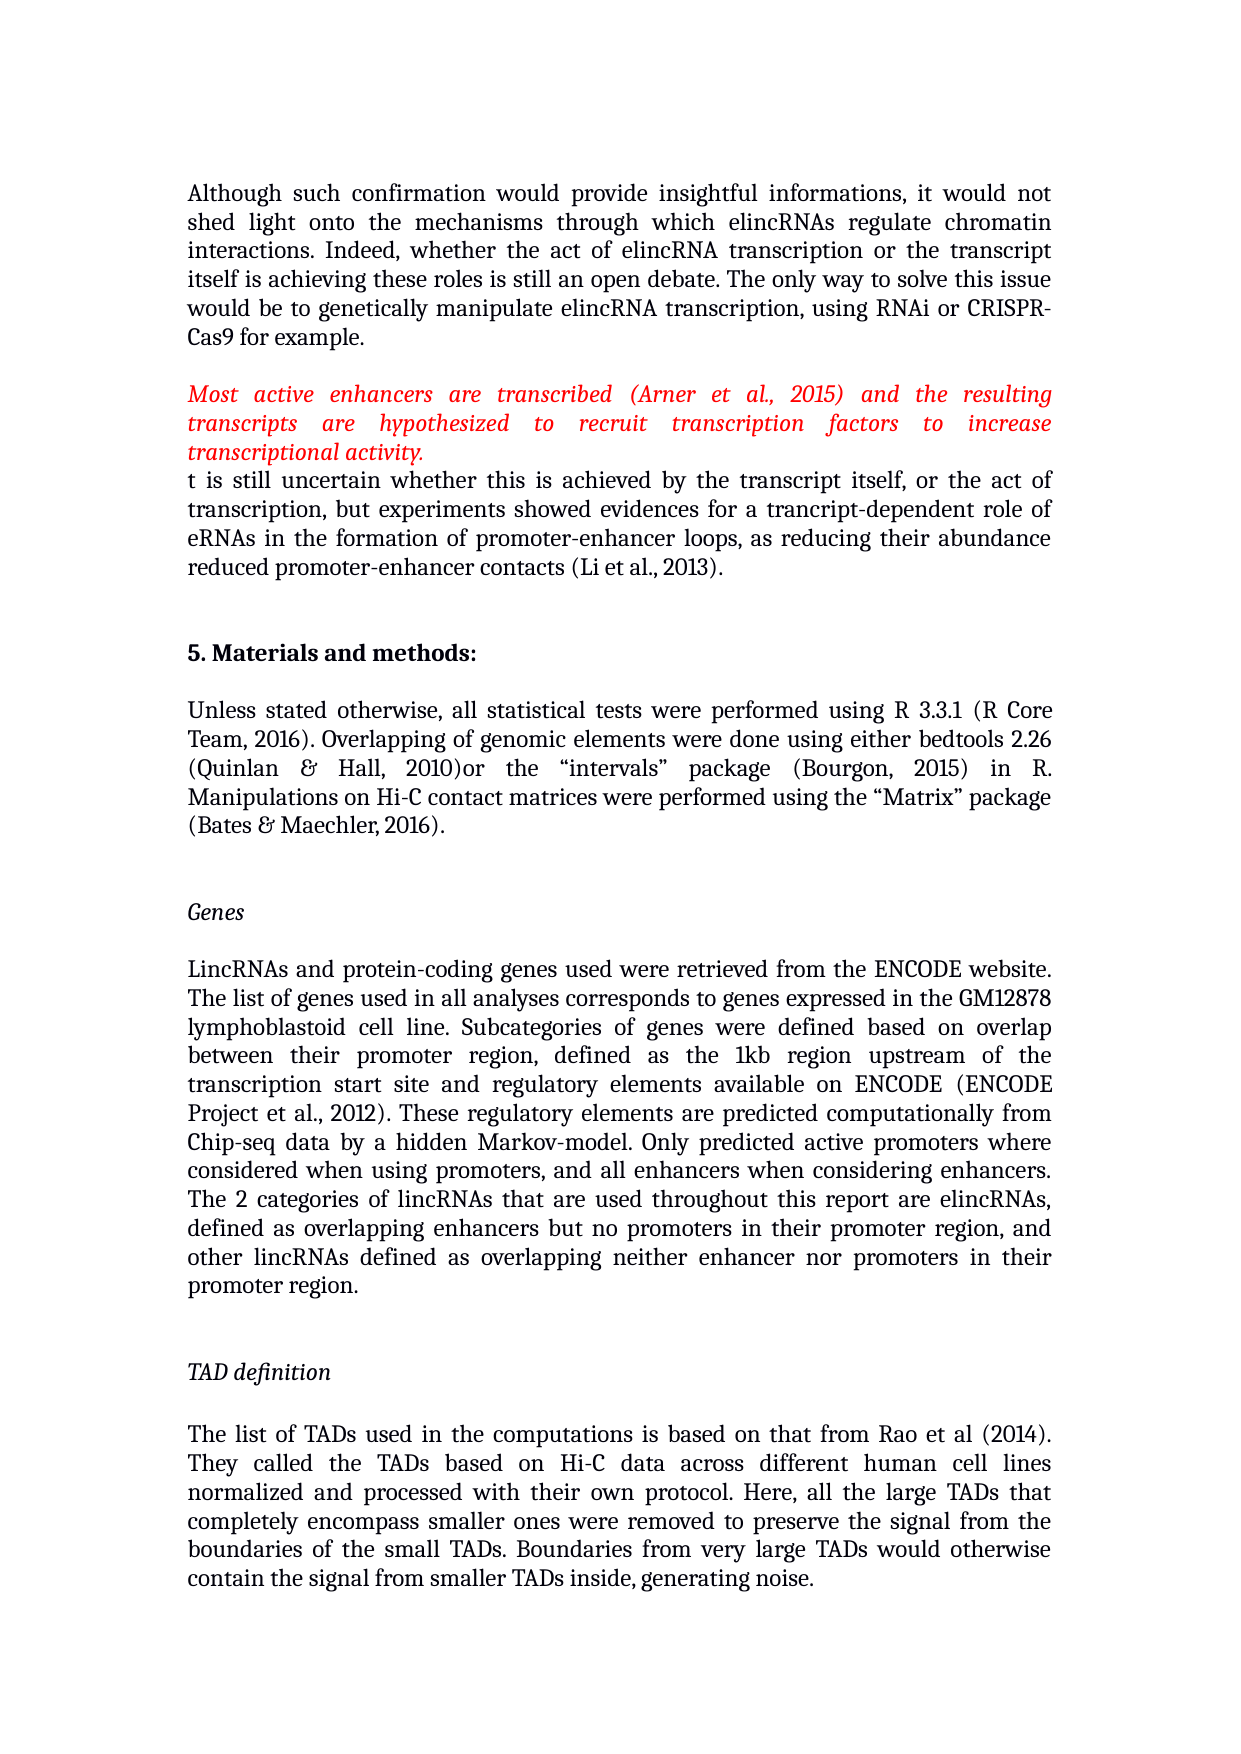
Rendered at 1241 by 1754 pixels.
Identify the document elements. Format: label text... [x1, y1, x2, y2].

text Genes [187, 897, 1053, 926]
text Most active enhancers are transcribed (Arner et al., 2015)⁠ and the resulting transcripts are hypothesized to recruit transcription factors to increase transcriptional activity. [187, 380, 1053, 466]
text TAD definition [187, 1357, 1053, 1386]
text Unless stated otherwise, all statistical tests were performed using R 3.3.1 (R Core Team, 2016)⁠. Overlapping of genomic elements were done using either bedtools 2.26 (Quinlan & Hall, 2010)⁠or the “intervals” package (Bourgon, 2015)⁠ in R. Manipulations on Hi-C contact matrices were performed using the “Matrix” package (Bates & Maechler, 2016)⁠. [187, 696, 1053, 840]
text LincRNAs and protein-coding genes used were retrieved from the ENCODE website. The list of genes used in all analyses corresponds to genes expressed in the GM12878 lymphoblastoid cell line. Subcategories of genes were defined based on overlap between their promoter region, defined as the 1kb region upstream of the transcription start site and regulatory elements available on ENCODE (ENCODE Project et al., 2012)⁠. These regulatory elements are predicted computationally from Chip-seq data by a hidden Markov-model. Only predicted active promoters where considered when using promoters, and all enhancers when considering enhancers. The 2 categories of lincRNAs that are used throughout this report are elincRNAs, defined as overlapping enhancers but no promoters in their promoter region, and other lincRNAs defined as overlapping neither enhancer nor promoters in their promoter region. [187, 955, 1053, 1300]
text Although such confirmation would provide insightful informations, it would not shed light onto the mechanisms through which elincRNAs regulate chromatin interactions. Indeed, whether the act of elincRNA transcription or the transcript itself is achieving these roles is still an open debate. The only way to solve this issue would be to genetically manipulate elincRNA transcription, using RNAi or CRISPR-Cas9 for example. [187, 179, 1053, 351]
text t is still uncertain whether this is achieved by the transcript itself, or the act of transcription, but experiments showed evidences for a trancript-dependent role of eRNAs in the formation of promoter-enhancer loops, as reducing their abundance reduced promoter-enhancer contacts (Li et al., 2013)⁠. [187, 466, 1053, 581]
text 5. Materials and methods: [187, 639, 1053, 667]
list The list of TADs used in the computations is based on that from Rao et al (2014). They called the TADs based on Hi-C data across different human cell lines normalized and processed with their own protocol. Here, all the large TADs that completely encompass smaller ones were removed to preserve the signal from the boundaries of the small TADs. Boundaries from very large TADs would otherwise contain the signal from smaller TADs inside, generating noise. [187, 1420, 1053, 1593]
